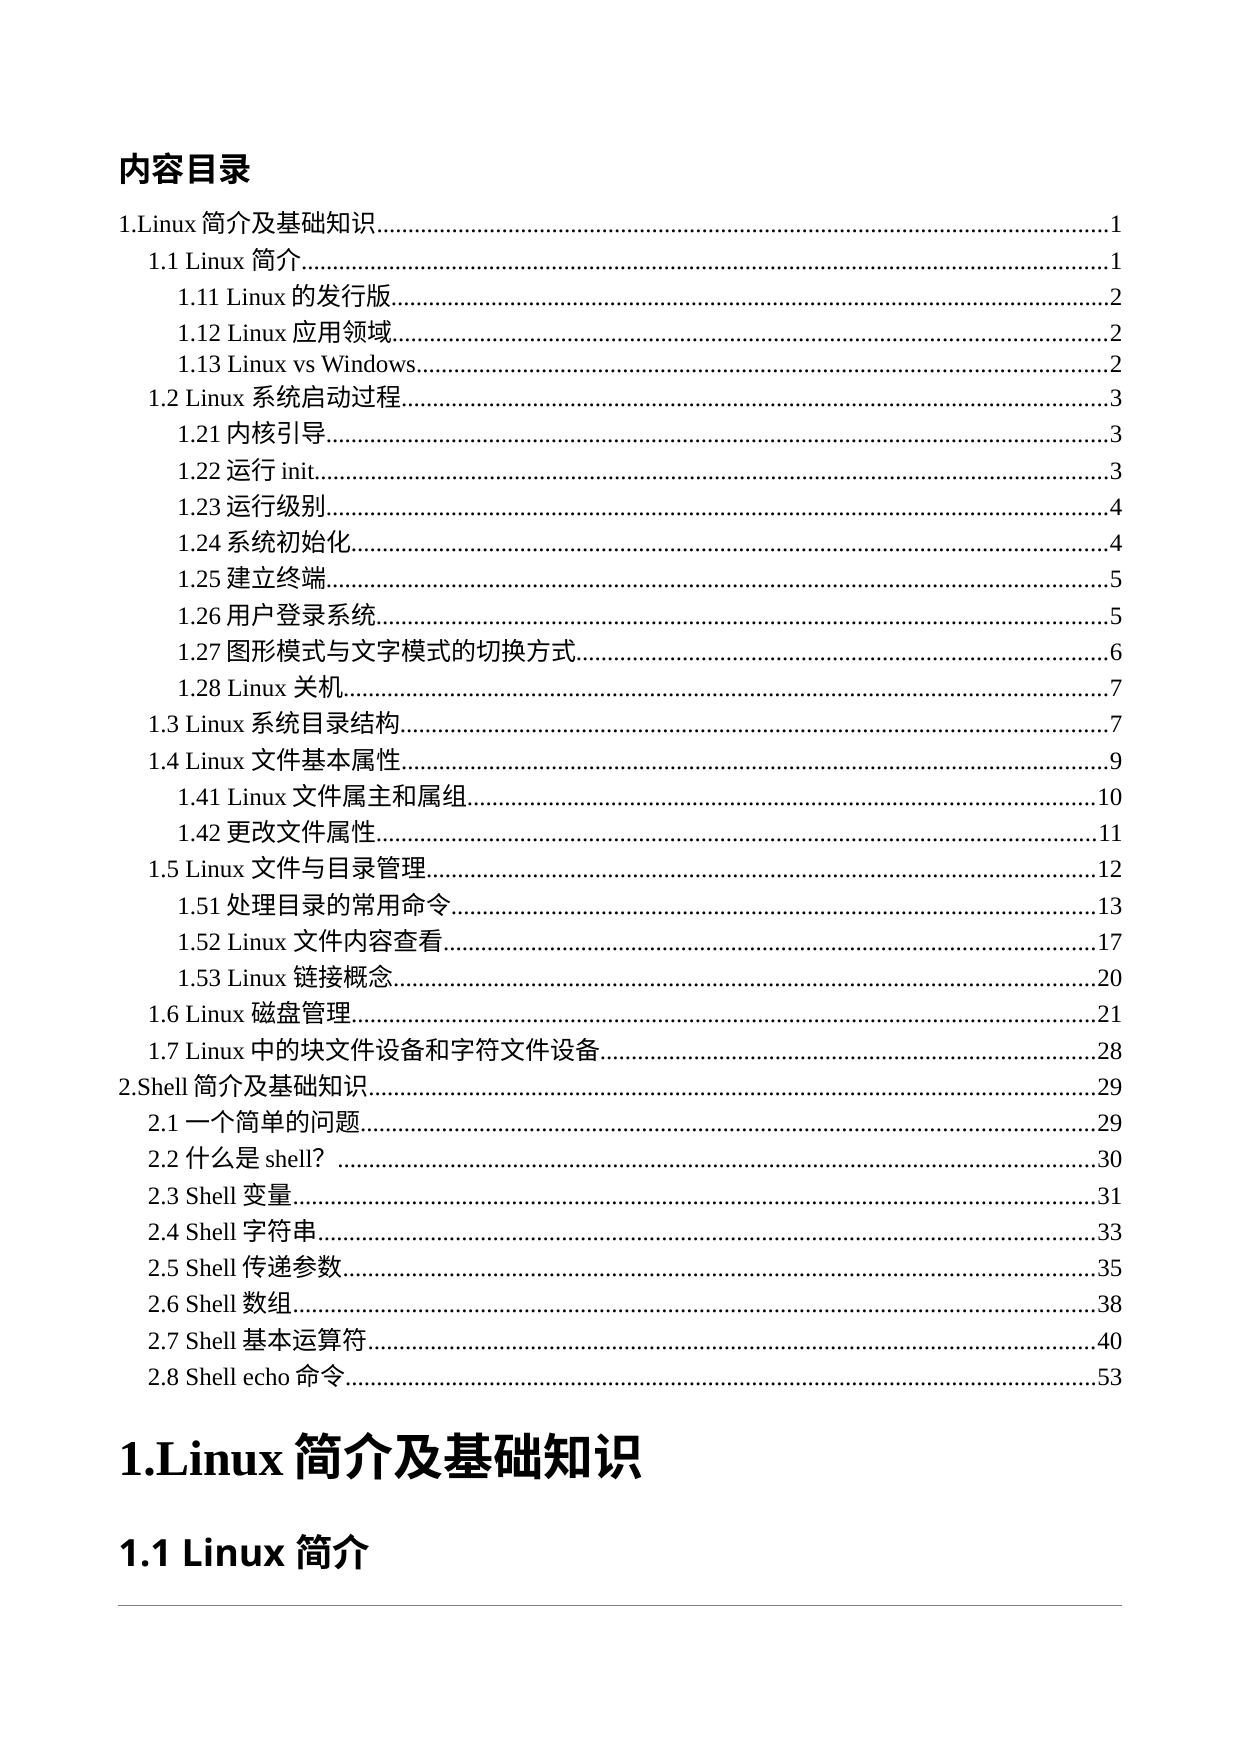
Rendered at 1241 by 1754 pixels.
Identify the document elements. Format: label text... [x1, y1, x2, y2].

text 1.27图形模式与文字模式的切换方式 6 [177, 631, 1122, 668]
text 1.5 Linux 文件与目录管理 12 [148, 849, 1122, 885]
text 1.1 Linux 简介 1 [148, 240, 1122, 276]
text 1.12 Linux应用领域 2 [177, 313, 1122, 349]
text 1.Linux简介及基础知识 1 [118, 204, 1122, 240]
text 1.26用户登录系统 5 [177, 595, 1122, 631]
text 1.21内核引导 3 [177, 414, 1122, 450]
text 1.3 Linux系统目录结构 7 [148, 704, 1122, 740]
text 2.7 Shell 基本运算符 40 [148, 1320, 1122, 1356]
text 1.4 Linux 文件基本属性 9 [148, 740, 1122, 776]
text 2.1 一个简单的问题 29 [148, 1103, 1122, 1139]
text 1.23运行级别 4 [177, 486, 1122, 523]
text 1.24系统初始化 4 [177, 523, 1122, 559]
text 2.4 Shell 字符串 33 [148, 1211, 1122, 1248]
text 1.2 Linux 系统启动过程 3 [148, 378, 1122, 414]
text 1.28 Linux 关机 7 [177, 668, 1122, 704]
text 2.Shell简介及基础知识 29 [118, 1066, 1122, 1103]
text 2.3 Shell 变量 31 [148, 1175, 1122, 1211]
text 1.25建立终端 5 [177, 559, 1122, 595]
text 2.5 Shell 传递参数 35 [148, 1248, 1122, 1284]
subtitle 1.Linux简介及基础知识 [118, 1418, 1122, 1490]
text 1.52 Linux 文件内容查看 17 [177, 921, 1122, 958]
subtitle 1.1 Linux 简介 [118, 1523, 1122, 1578]
text 2.6 Shell 数组 38 [148, 1284, 1122, 1320]
text 2.8 Shell echo命令 53 [148, 1356, 1122, 1393]
text 1.11 Linux的发行版 2 [177, 276, 1122, 313]
text 2.2 什么是shell？ 30 [148, 1139, 1122, 1175]
subtitle 内容目录 [118, 143, 1122, 191]
text 1.42更改文件属性 11 [177, 813, 1122, 849]
text 1.51处理目录的常用命令 13 [177, 885, 1122, 921]
text 1.41 Linux文件属主和属组 10 [177, 776, 1122, 813]
text 1.7 Linux中的块文件设备和字符文件设备 28 [148, 1030, 1122, 1066]
text 1.53 Linux 链接概念 20 [177, 958, 1122, 994]
text 1.22运行init 3 [177, 450, 1122, 486]
text 1.13 Linux vs Windows 2 [177, 349, 1122, 378]
text 1.6 Linux 磁盘管理 21 [148, 994, 1122, 1030]
